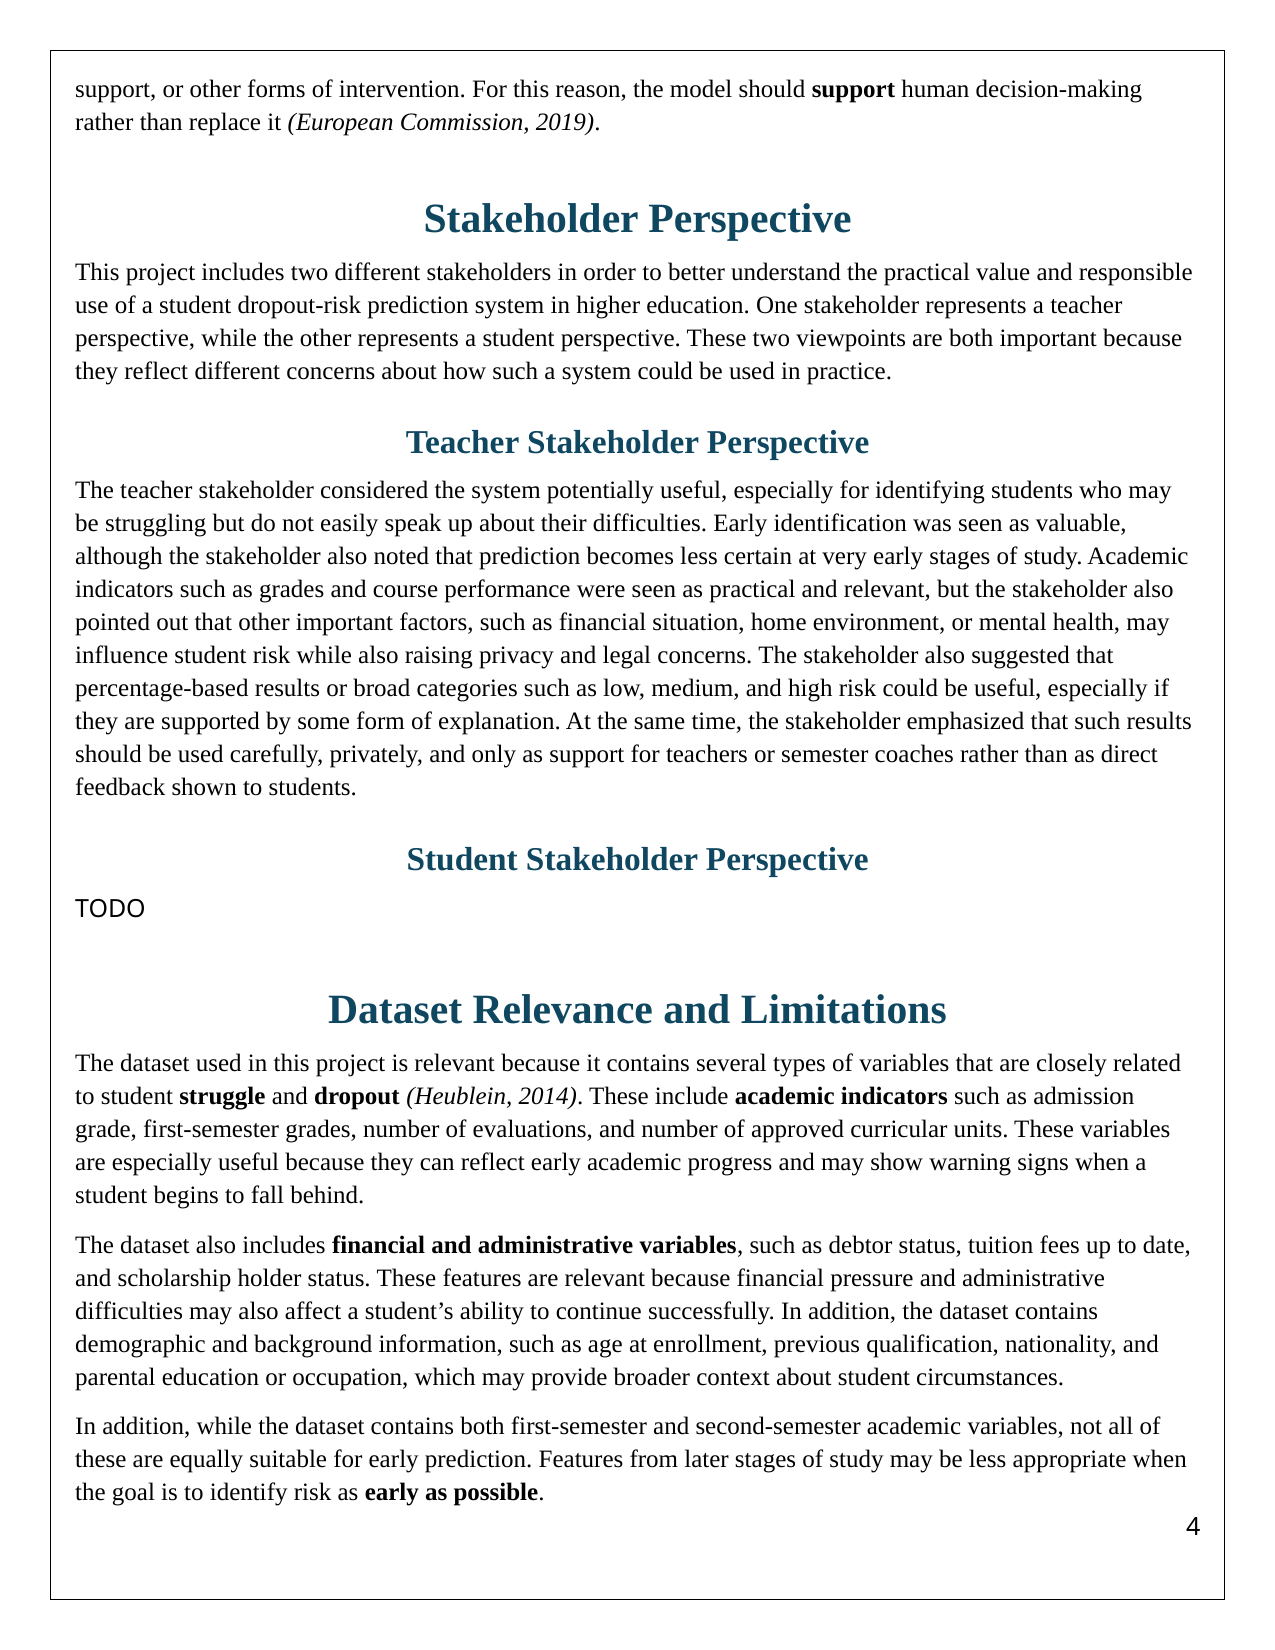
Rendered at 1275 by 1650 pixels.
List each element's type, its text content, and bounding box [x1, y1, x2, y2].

text The teacher stakeholder considered the system potentially useful, especially for identifying students who may be struggling but do not easily speak up about their difficulties. Early identification was seen as valuable, although the stakeholder also noted that prediction becomes less certain at very early stages of study. Academic indicators such as grades and course performance were seen as practical and relevant, but the stakeholder also pointed out that other important factors, such as financial situation, home environment, or mental health, may influence student risk while also raising privacy and legal concerns. The stakeholder also suggested that percentage-based results or broad categories such as low, medium, and high risk could be useful, especially if they are supported by some form of explanation. At the same time, the stakeholder emphasized that such results should be used carefully, privately, and only as support for teachers or semester coaches rather than as direct feedback shown to students. [75, 475, 1200, 801]
text The dataset also includes financial and administrative variables, such as debtor status, tuition fees up to date, and scholarship holder status. These features are relevant because financial pressure and administrative difficulties may also affect a student’s ability to continue successfully. In addition, the dataset contains demographic and background information, such as age at enrollment, previous qualification, nationality, and parental education or occupation, which may provide broader context about student circumstances. [75, 1230, 1200, 1391]
text The dataset used in this project is relevant because it contains several types of variables that are closely related to student struggle and dropout (Heublein, 2014). These include academic indicators such as admission grade, first-semester grades, number of evaluations, and number of approved curricular units. These variables are especially useful because they can reflect early academic progress and may show warning signs when a student begins to fall behind. [75, 1048, 1200, 1209]
subtitle Student Stakeholder Perspective [75, 839, 1200, 877]
text This project includes two different stakeholders in order to better understand the practical value and responsible use of a student dropout-risk prediction system in higher education. One stakeholder represents a teacher perspective, while the other represents a student perspective. These two viewpoints are both important because they reflect different concerns about how such a system could be used in practice. [75, 257, 1200, 385]
text TODO [75, 891, 1200, 925]
subtitle Teacher Stakeholder Perspective [75, 423, 1200, 461]
subtitle Stakeholder Perspective [75, 194, 1200, 242]
text support, or other forms of intervention. For this reason, the model should support human decision-making rather than replace it (European Commission, 2019). [75, 74, 1200, 136]
text In addition, while the dataset contains both first-semester and second-semester academic variables, not all of these are equally suitable for early prediction. Features from later stages of study may be less appropriate when the goal is to identify risk as early as possible. [75, 1411, 1200, 1506]
subtitle Dataset Relevance and Limitations [75, 984, 1200, 1032]
